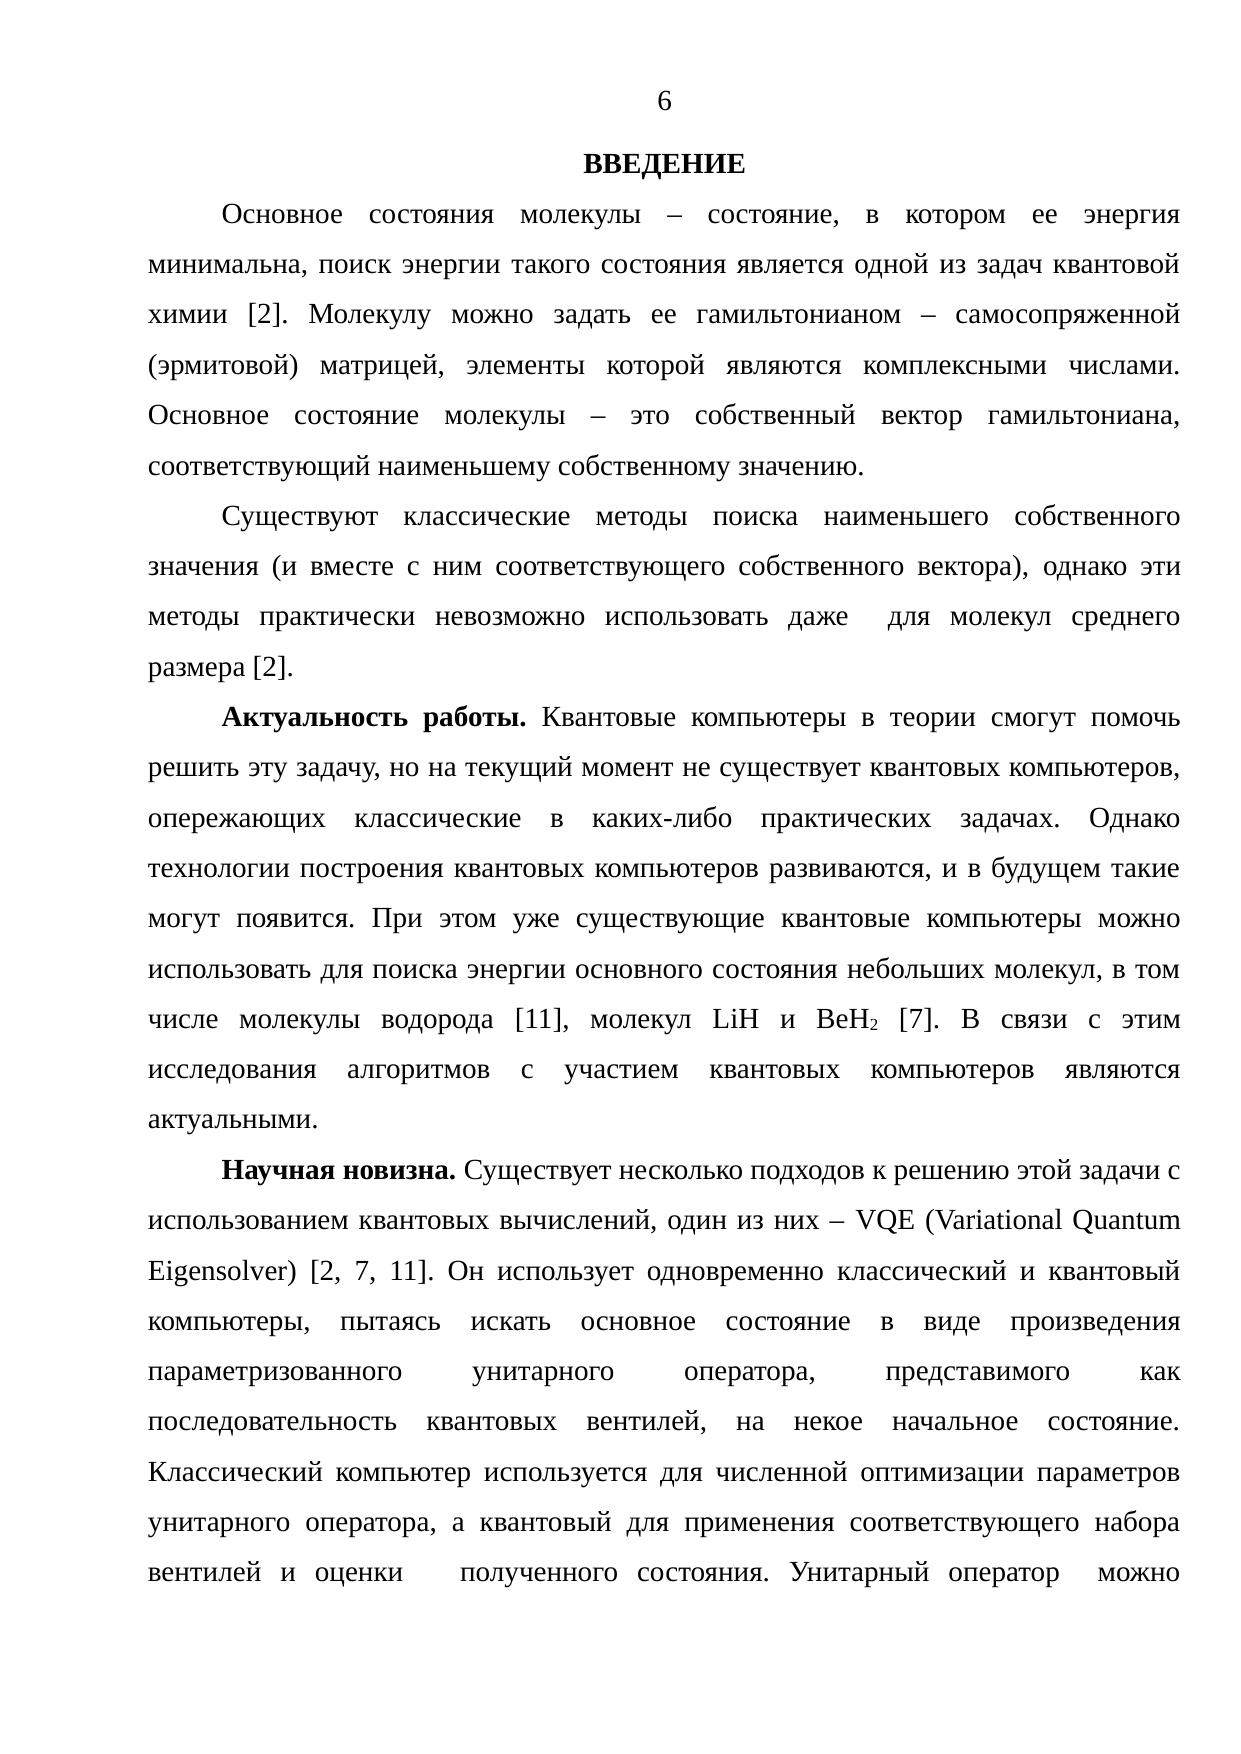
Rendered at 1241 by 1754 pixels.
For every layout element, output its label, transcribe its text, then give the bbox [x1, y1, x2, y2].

text Основное состояния молекулы – состояние, в котором ее энергия минимальна, поиск энергии такого состояния является одной из задач квантовой химии [2]. Молекулу можно задать ее гамильтонианом – самосопряженной (эрмитовой) матрицей, элементы которой являются комплексными числами. Основное состояние молекулы – это собственный вектор гамильтониана, соответствующий наименьшему собственному значению. [148, 196, 1181, 481]
text Научная новизна. Существует несколько подходов к решению этой задачи с использованием квантовых вычислений, один из них – VQE (Variational Quantum Eigensolver) [2, 7, 11]. Он использует одновременно классический и квантовый компьютеры, пытаясь искать основное состояние в виде произведения параметризованного унитарного оператора, представимого как последовательность квантовых вентилей, на некое начальное состояние. Классический компьютер используется для численной оптимизации параметров унитарного оператора, а квантовый для применения соответствующего набора вентилей и оценки полученного состояния. Унитарный оператор можно [148, 1152, 1181, 1588]
text Актуальность работы. Квантовые компьютеры в теории смогут помочь решить эту задачу, но на текущий момент не существует квантовых компьютеров, опережающих классические в каких-либо практических задачах. Однако технологии построения квантовых компьютеров развиваются, и в будущем такие могут появится. При этом уже существующие квантовые компьютеры можно использовать для поиска энергии основного состояния небольших молекул, в том числе молекулы водорода [11], молекул LiH и BeH2 [7]. В связи с этим исследования алгоритмов с участием квантовых компьютеров являются актуальными. [148, 699, 1181, 1135]
text Существуют классические методы поиска наименьшего собственного значения (и вместе с ним соответствующего собственного вектора), однако эти методы практически невозможно использовать даже для молекул среднего размера [2]. [148, 498, 1181, 682]
subtitle ВВЕДЕНИЕ [148, 146, 1181, 179]
